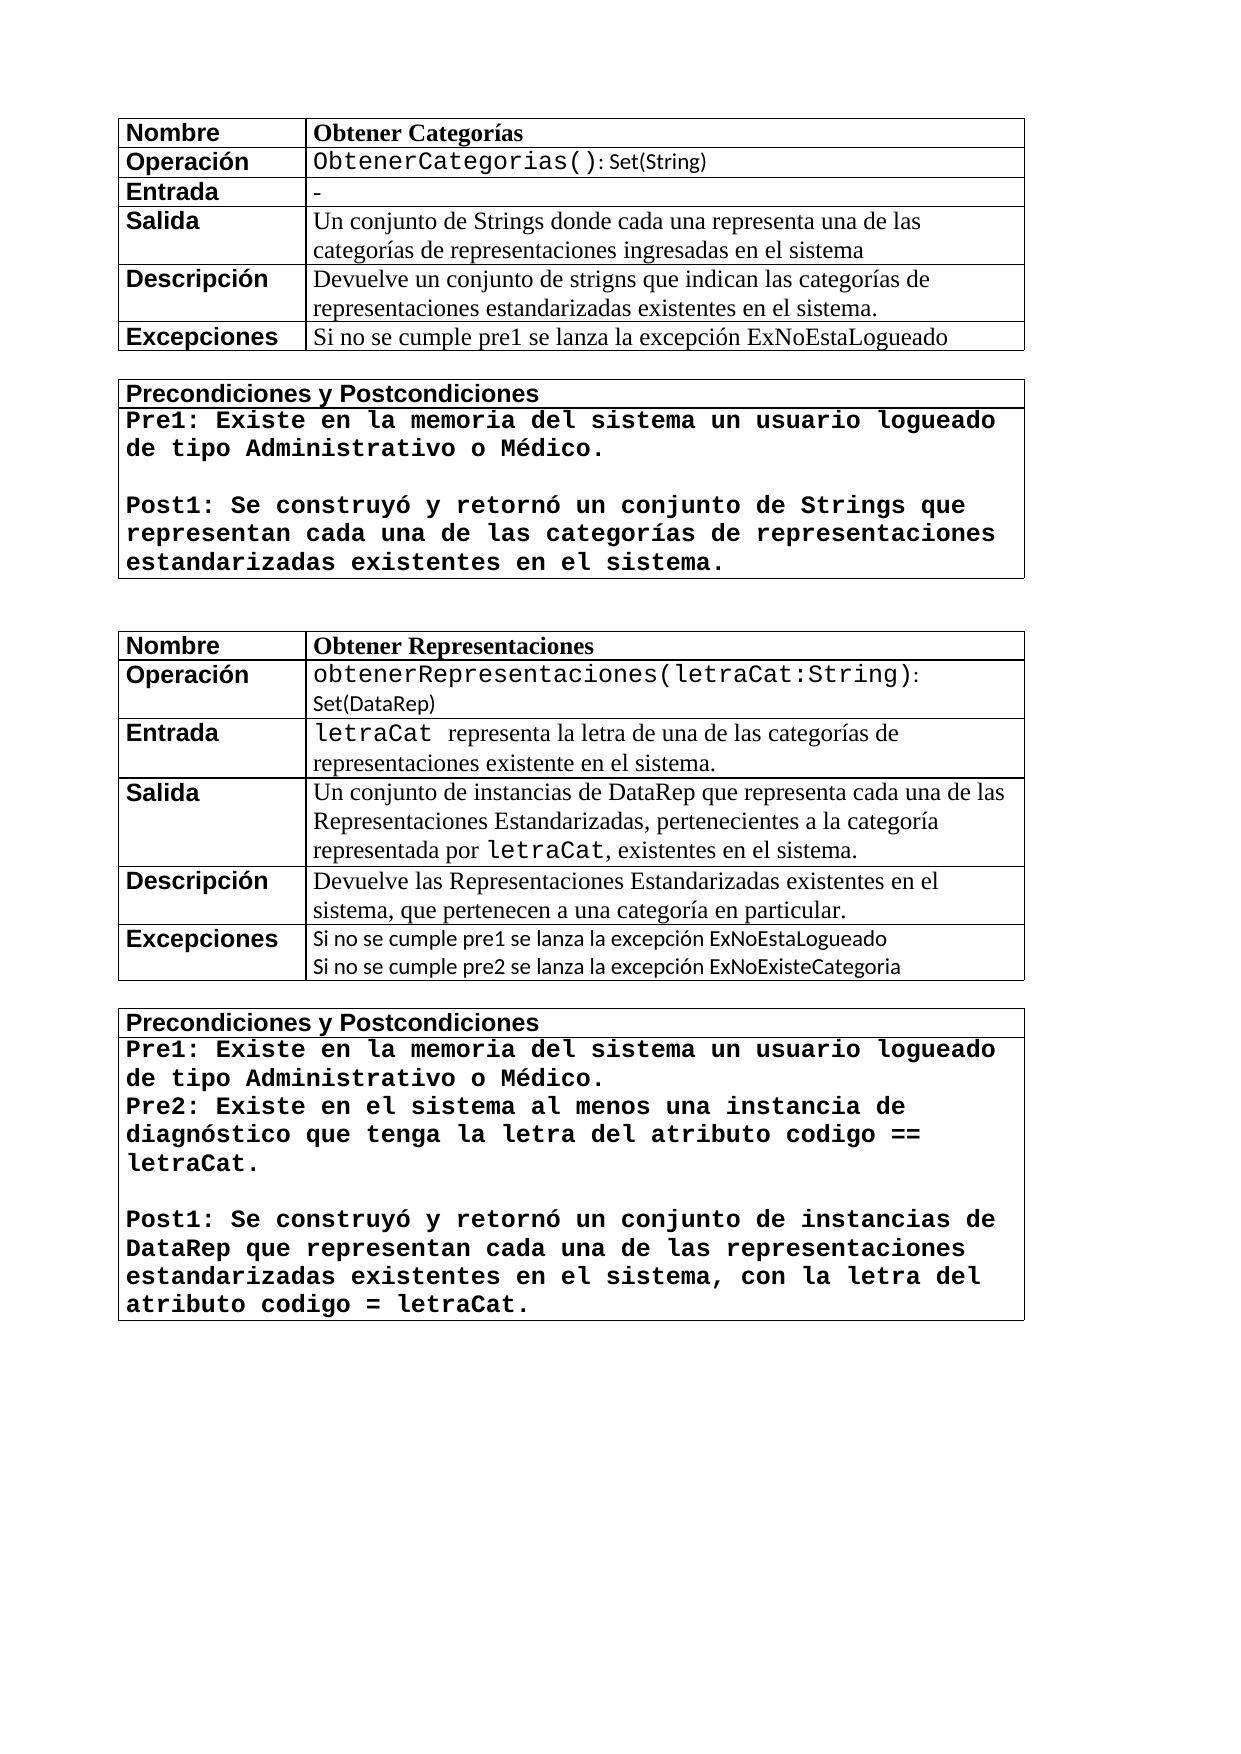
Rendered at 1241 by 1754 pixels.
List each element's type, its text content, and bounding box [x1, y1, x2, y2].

table_cell obtenerRepresentaciones(letraCat:String): Set(DataRep) [307, 661, 1024, 718]
table_cell Descripción [119, 867, 305, 924]
table_cell - [307, 178, 1024, 206]
table_cell letraCat representa la letra de una de las categorías de representaciones existente en el sistema. [307, 719, 1024, 777]
table_cell Entrada [119, 178, 305, 206]
table_cell Devuelve un conjunto de strigns que indican las categorías de representaciones estandarizadas existentes en el sistema. [307, 265, 1024, 321]
table_cell Un conjunto de instancias de DataRep que representa cada una de las Representaciones Estandarizadas, pertenecientes a la categoría representada por letraCat, existentes en el sistema. [307, 779, 1024, 866]
table_cell Pre1: Existe en la memoria del sistema un usuario logueado de tipo Administrativo o Médico. Post1: Se construyó y retornó un conjunto de Strings que representan cada una de las categorías de representaciones estandarizadas existentes en el sistema. [119, 409, 1024, 578]
table_cell Devuelve las Representaciones Estandarizadas existentes en el sistema, que pertenecen a una categoría en particular. [307, 867, 1024, 924]
table_cell Excepciones [119, 925, 305, 980]
table_cell Salida [119, 779, 305, 866]
table_cell Pre1: Existe en la memoria del sistema un usuario logueado de tipo Administrativo o Médico. Pre2: Existe en el sistema al menos una instancia de diagnóstico que tenga la letra del atributo codigo == letraCat. Post1: Se construyó y retornó un conjunto de instancias de DataRep que representan cada una de las representaciones estandarizadas existentes en el sistema, con la letra del atributo codigo = letraCat. [119, 1038, 1024, 1320]
table_cell Si no se cumple pre1 se lanza la excepción ExNoEstaLogueado Si no se cumple pre2 se lanza la excepción ExNoExisteCategoria [307, 925, 1024, 980]
table_cell Operación [119, 148, 305, 177]
table_cell ObtenerCategorias(): Set(String) [307, 148, 1024, 177]
table_cell Operación [119, 661, 305, 718]
table_header Precondiciones y Postcondiciones [119, 1009, 1024, 1037]
table_cell Si no se cumple pre1 se lanza la excepción ExNoEstaLogueado [307, 322, 1024, 350]
table_cell Excepciones [119, 322, 305, 350]
table_header Obtener Representaciones [307, 632, 1024, 659]
table_cell Un conjunto de Strings donde cada una representa una de las categorías de representaciones ingresadas en el sistema [307, 207, 1024, 264]
table_cell Salida [119, 207, 305, 264]
table_header Obtener Categorías [307, 119, 1024, 147]
table_header Precondiciones y Postcondiciones [119, 380, 1024, 407]
table_cell Descripción [119, 265, 305, 321]
table_header Nombre [119, 632, 305, 659]
table_header Nombre [119, 119, 305, 147]
table_cell Entrada [119, 719, 305, 777]
